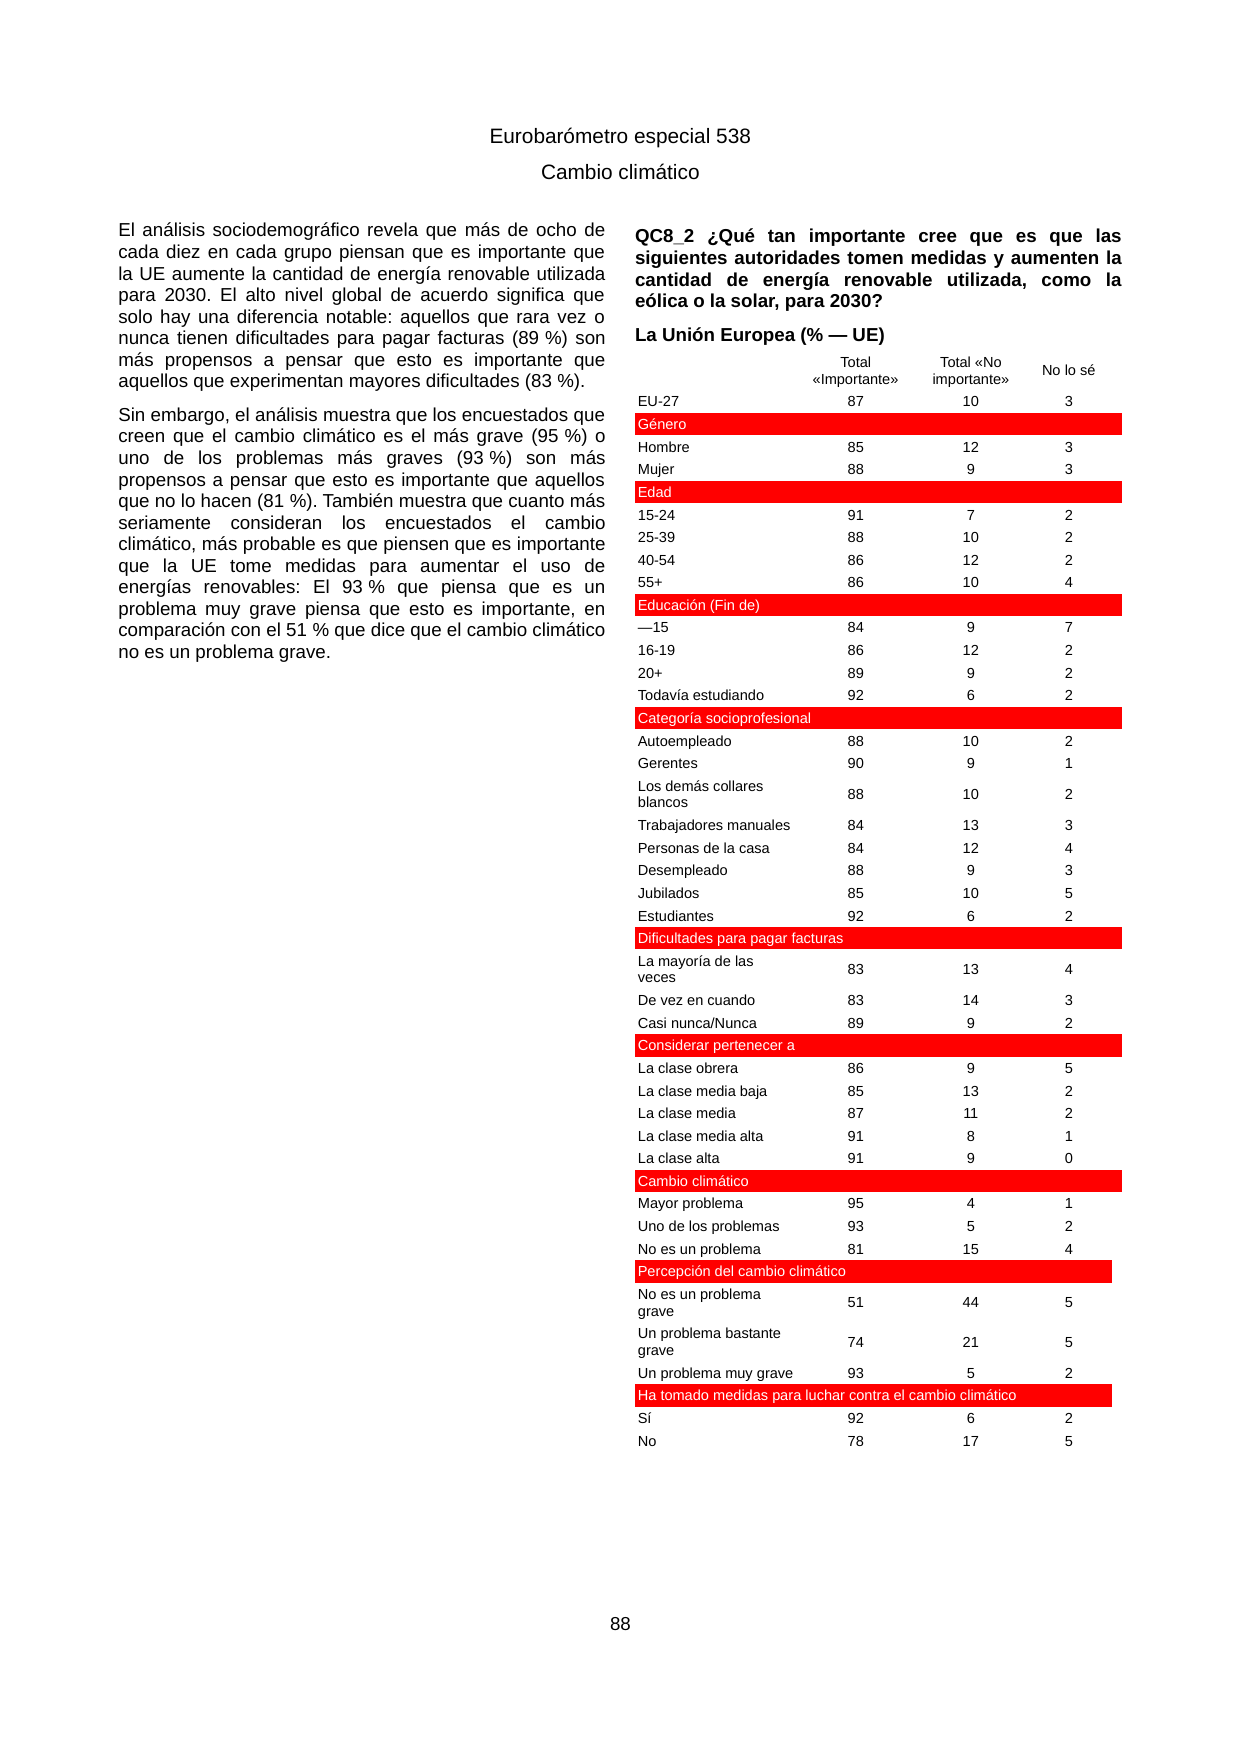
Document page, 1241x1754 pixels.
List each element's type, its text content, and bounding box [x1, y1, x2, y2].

table_cell 10 [913, 390, 1029, 413]
table_cell 3 [1029, 814, 1108, 836]
table_cell 93 [799, 1215, 912, 1237]
table_cell 87 [799, 390, 912, 413]
table_cell 91 [799, 1147, 912, 1170]
table_cell [1109, 684, 1122, 707]
table_cell 2 [1029, 1102, 1108, 1124]
table_cell 92 [799, 904, 912, 927]
table_cell 78 [799, 1429, 912, 1452]
table_cell 10 [913, 775, 1029, 814]
table_cell 14 [913, 989, 1029, 1011]
table_cell Percepción del cambio climático [635, 1260, 1112, 1283]
table_cell 2 [1029, 775, 1108, 814]
table_cell 83 [799, 989, 912, 1011]
table_cell 25-39 [635, 526, 798, 548]
table_cell 13 [913, 950, 1029, 989]
table_cell 88 [799, 775, 912, 814]
table_cell 10 [913, 882, 1029, 904]
table_cell 6 [913, 1407, 1029, 1429]
table_cell —15 [635, 616, 798, 639]
table_cell 12 [913, 836, 1029, 859]
table_cell 88 [799, 526, 912, 548]
text Sin embargo, el análisis muestra que los encuestados que creen que el cambio climático es el más grave (95 %) o uno de los problemas más graves (93 %) son más propensos a pensar que esto es importante que aquellos que no lo hacen (81 %). También muestra que cuanto más seriamente consideran los encuestados el cambio climático, más probable es que piensen que es importante que la UE tome medidas para aumentar el uso de energías renovables: El 93 % que piensa que es un problema muy grave piensa que esto es importante, en comparación con el 51 % que dice que el cambio climático no es un problema grave. [118, 404, 605, 662]
table_cell 11 [913, 1102, 1029, 1124]
table_cell La clase alta [635, 1147, 798, 1170]
table_cell 4 [913, 1192, 1029, 1215]
table_cell 16-19 [635, 639, 798, 661]
table_cell Los demás collares blancos [635, 775, 798, 814]
table_cell 10 [913, 571, 1029, 594]
table_cell Trabajadores manuales [635, 814, 798, 836]
table_cell Gerentes [635, 752, 798, 774]
table_cell 9 [913, 1057, 1029, 1079]
table_cell [1109, 661, 1122, 684]
table_cell 21 [913, 1322, 1029, 1361]
table_cell 7 [913, 503, 1029, 526]
table_cell Dificultades para pagar facturas [635, 927, 1122, 949]
table_cell 9 [913, 1147, 1029, 1170]
table_cell 5 [1029, 1057, 1108, 1079]
table_cell 93 [799, 1361, 912, 1384]
table_cell Todavía estudiando [635, 684, 798, 707]
table_cell 9 [913, 1011, 1029, 1034]
text La Unión Europea (% — UE) [635, 323, 1122, 345]
table_cell 2 [1029, 1407, 1108, 1429]
table_cell [1109, 989, 1122, 1011]
table_cell Un problema muy grave [635, 1361, 798, 1384]
table_cell Edad [635, 481, 1122, 503]
table_cell [1109, 904, 1122, 927]
table_cell 13 [913, 1079, 1029, 1102]
table_cell 2 [1029, 503, 1108, 526]
table_cell 5 [1029, 1429, 1108, 1452]
table_cell [1109, 1057, 1122, 1079]
table_header Total «No importante» [913, 351, 1029, 390]
table_cell Mujer [635, 458, 798, 481]
table_cell 3 [1029, 390, 1108, 413]
table_cell 9 [913, 458, 1029, 481]
table_header No lo sé [1029, 351, 1108, 390]
table_cell De vez en cuando [635, 989, 798, 1011]
table_cell [1109, 882, 1122, 904]
table_cell 0 [1029, 1147, 1108, 1170]
table_cell 84 [799, 616, 912, 639]
table_cell 9 [913, 616, 1029, 639]
table_cell [1109, 526, 1122, 548]
table_cell [1109, 1125, 1122, 1147]
table_cell 92 [799, 1407, 912, 1429]
table_cell 86 [799, 1057, 912, 1079]
table_cell 2 [1029, 1361, 1108, 1384]
table_cell 3 [1029, 458, 1108, 481]
table_cell [1109, 435, 1122, 458]
table_cell Cambio climático [635, 1170, 1122, 1192]
table_cell EU-27 [635, 390, 798, 413]
table_cell 2 [1029, 661, 1108, 684]
table_cell Autoempleado [635, 729, 798, 752]
table_cell 2 [1029, 639, 1108, 661]
table_cell [1112, 1260, 1122, 1283]
table_cell Educación (Fin de) [635, 594, 1122, 616]
table_cell 2 [1029, 526, 1108, 548]
table_cell La clase media [635, 1102, 798, 1124]
table_cell 4 [1029, 950, 1108, 989]
table_cell No es un problema [635, 1238, 798, 1260]
table_cell Uno de los problemas [635, 1215, 798, 1237]
table_cell 1 [1029, 1192, 1108, 1215]
table_cell 1 [1029, 1125, 1108, 1147]
table_cell [1109, 1102, 1122, 1124]
table_cell [1109, 1283, 1122, 1322]
table_cell [1109, 814, 1122, 836]
table_cell 95 [799, 1192, 912, 1215]
table_cell [1109, 1192, 1122, 1215]
table_cell 3 [1029, 435, 1108, 458]
table_cell 5 [913, 1215, 1029, 1237]
table_cell Sí [635, 1407, 798, 1429]
table_cell 92 [799, 684, 912, 707]
table_cell 15-24 [635, 503, 798, 526]
table_cell 3 [1029, 989, 1108, 1011]
table_cell 4 [1029, 836, 1108, 859]
table_cell Mayor problema [635, 1192, 798, 1215]
table_cell 86 [799, 549, 912, 571]
table_cell [1109, 458, 1122, 481]
table_cell La clase media alta [635, 1125, 798, 1147]
table_cell [1109, 752, 1122, 774]
table_cell 90 [799, 752, 912, 774]
table_cell 87 [799, 1102, 912, 1124]
table_cell Desempleado [635, 859, 798, 882]
table_cell 89 [799, 661, 912, 684]
table_cell [1109, 549, 1122, 571]
table_cell 81 [799, 1238, 912, 1260]
table_cell [1109, 1361, 1122, 1384]
table_cell 88 [799, 458, 912, 481]
table_cell 55+ [635, 571, 798, 594]
table_cell [1109, 950, 1122, 989]
table_cell Ha tomado medidas para luchar contra el cambio climático [635, 1384, 1112, 1407]
table_cell Un problema bastante grave [635, 1322, 798, 1361]
table_cell 4 [1029, 571, 1108, 594]
table_cell 10 [913, 729, 1029, 752]
table_cell [1109, 1011, 1122, 1034]
table_cell 15 [913, 1238, 1029, 1260]
table_cell Hombre [635, 435, 798, 458]
table_cell [1109, 836, 1122, 859]
table_cell 2 [1029, 1079, 1108, 1102]
table_cell La clase media baja [635, 1079, 798, 1102]
table_cell [1109, 1215, 1122, 1237]
table_cell [1109, 775, 1122, 814]
table_cell 13 [913, 814, 1029, 836]
table_cell Estudiantes [635, 904, 798, 927]
table_cell 12 [913, 549, 1029, 571]
table_cell 2 [1029, 684, 1108, 707]
table_cell Categoría socioprofesional [635, 707, 1122, 729]
table_cell 9 [913, 752, 1029, 774]
table_cell 86 [799, 639, 912, 661]
table_cell [1109, 729, 1122, 752]
table_cell [1109, 390, 1122, 413]
table_cell 1 [1029, 752, 1108, 774]
table_cell 91 [799, 1125, 912, 1147]
table_cell 6 [913, 904, 1029, 927]
table_cell 5 [1029, 1283, 1108, 1322]
table_cell 2 [1029, 729, 1108, 752]
text QC8_2 ¿Qué tan importante cree que es que las siguientes autoridades tomen medidas y aumenten la cantidad de energía renovable utilizada, como la eólica o la solar, para 2030? [635, 225, 1122, 311]
table_cell 85 [799, 1079, 912, 1102]
text El análisis sociodemográfico revela que más de ocho de cada diez en cada grupo piensan que es importante que la UE aumente la cantidad de energía renovable utilizada para 2030. El alto nivel global de acuerdo significa que solo hay una diferencia notable: aquellos que rara vez o nunca tienen dificultades para pagar facturas (89 %) son más propensos a pensar que esto es importante que aquellos que experimentan mayores dificultades (83 %). [118, 219, 605, 392]
table_cell 10 [913, 526, 1029, 548]
table_cell Considerar pertenecer a [635, 1034, 1122, 1057]
table_cell No [635, 1429, 798, 1452]
table_cell [1109, 859, 1122, 882]
table_cell 5 [1029, 882, 1108, 904]
table_cell 40-54 [635, 549, 798, 571]
table_cell [1109, 1079, 1122, 1102]
table_cell 89 [799, 1011, 912, 1034]
table_cell 84 [799, 814, 912, 836]
table_cell Género [635, 413, 1122, 435]
table_header [1109, 351, 1122, 390]
table_cell 7 [1029, 616, 1108, 639]
table_cell [1109, 1429, 1122, 1452]
table_cell 6 [913, 684, 1029, 707]
table_cell 74 [799, 1322, 912, 1361]
table_cell 85 [799, 882, 912, 904]
table_cell Jubilados [635, 882, 798, 904]
table_cell [1109, 1147, 1122, 1170]
table_cell 84 [799, 836, 912, 859]
table_cell 86 [799, 571, 912, 594]
table_cell [1109, 503, 1122, 526]
table_cell 2 [1029, 1215, 1108, 1237]
table_cell 51 [799, 1283, 912, 1322]
table_cell 85 [799, 435, 912, 458]
table_cell [1112, 1384, 1122, 1407]
table_header [635, 351, 798, 390]
table_cell 12 [913, 639, 1029, 661]
table_cell 2 [1029, 1011, 1108, 1034]
table_cell 20+ [635, 661, 798, 684]
table_cell Personas de la casa [635, 836, 798, 859]
table_cell [1109, 1407, 1122, 1429]
table_cell 5 [913, 1361, 1029, 1384]
table_cell 8 [913, 1125, 1029, 1147]
table_cell No es un problema grave [635, 1283, 798, 1322]
table_cell [1109, 639, 1122, 661]
table_cell [1109, 1238, 1122, 1260]
table_cell 44 [913, 1283, 1029, 1322]
table_cell 9 [913, 859, 1029, 882]
table_cell [1109, 616, 1122, 639]
table_cell La mayoría de las veces [635, 950, 798, 989]
table_cell 2 [1029, 904, 1108, 927]
table_cell 88 [799, 859, 912, 882]
table_cell La clase obrera [635, 1057, 798, 1079]
table_cell 4 [1029, 1238, 1108, 1260]
table_cell 83 [799, 950, 912, 989]
table_cell 17 [913, 1429, 1029, 1452]
table_cell 2 [1029, 549, 1108, 571]
table_cell 88 [799, 729, 912, 752]
table_cell 3 [1029, 859, 1108, 882]
table_cell 5 [1029, 1322, 1108, 1361]
table_cell 12 [913, 435, 1029, 458]
table_cell Casi nunca/Nunca [635, 1011, 798, 1034]
table_header Total «Importante» [799, 351, 912, 390]
table_cell [1109, 571, 1122, 594]
table_cell 9 [913, 661, 1029, 684]
table_cell 91 [799, 503, 912, 526]
table_cell [1109, 1322, 1122, 1361]
